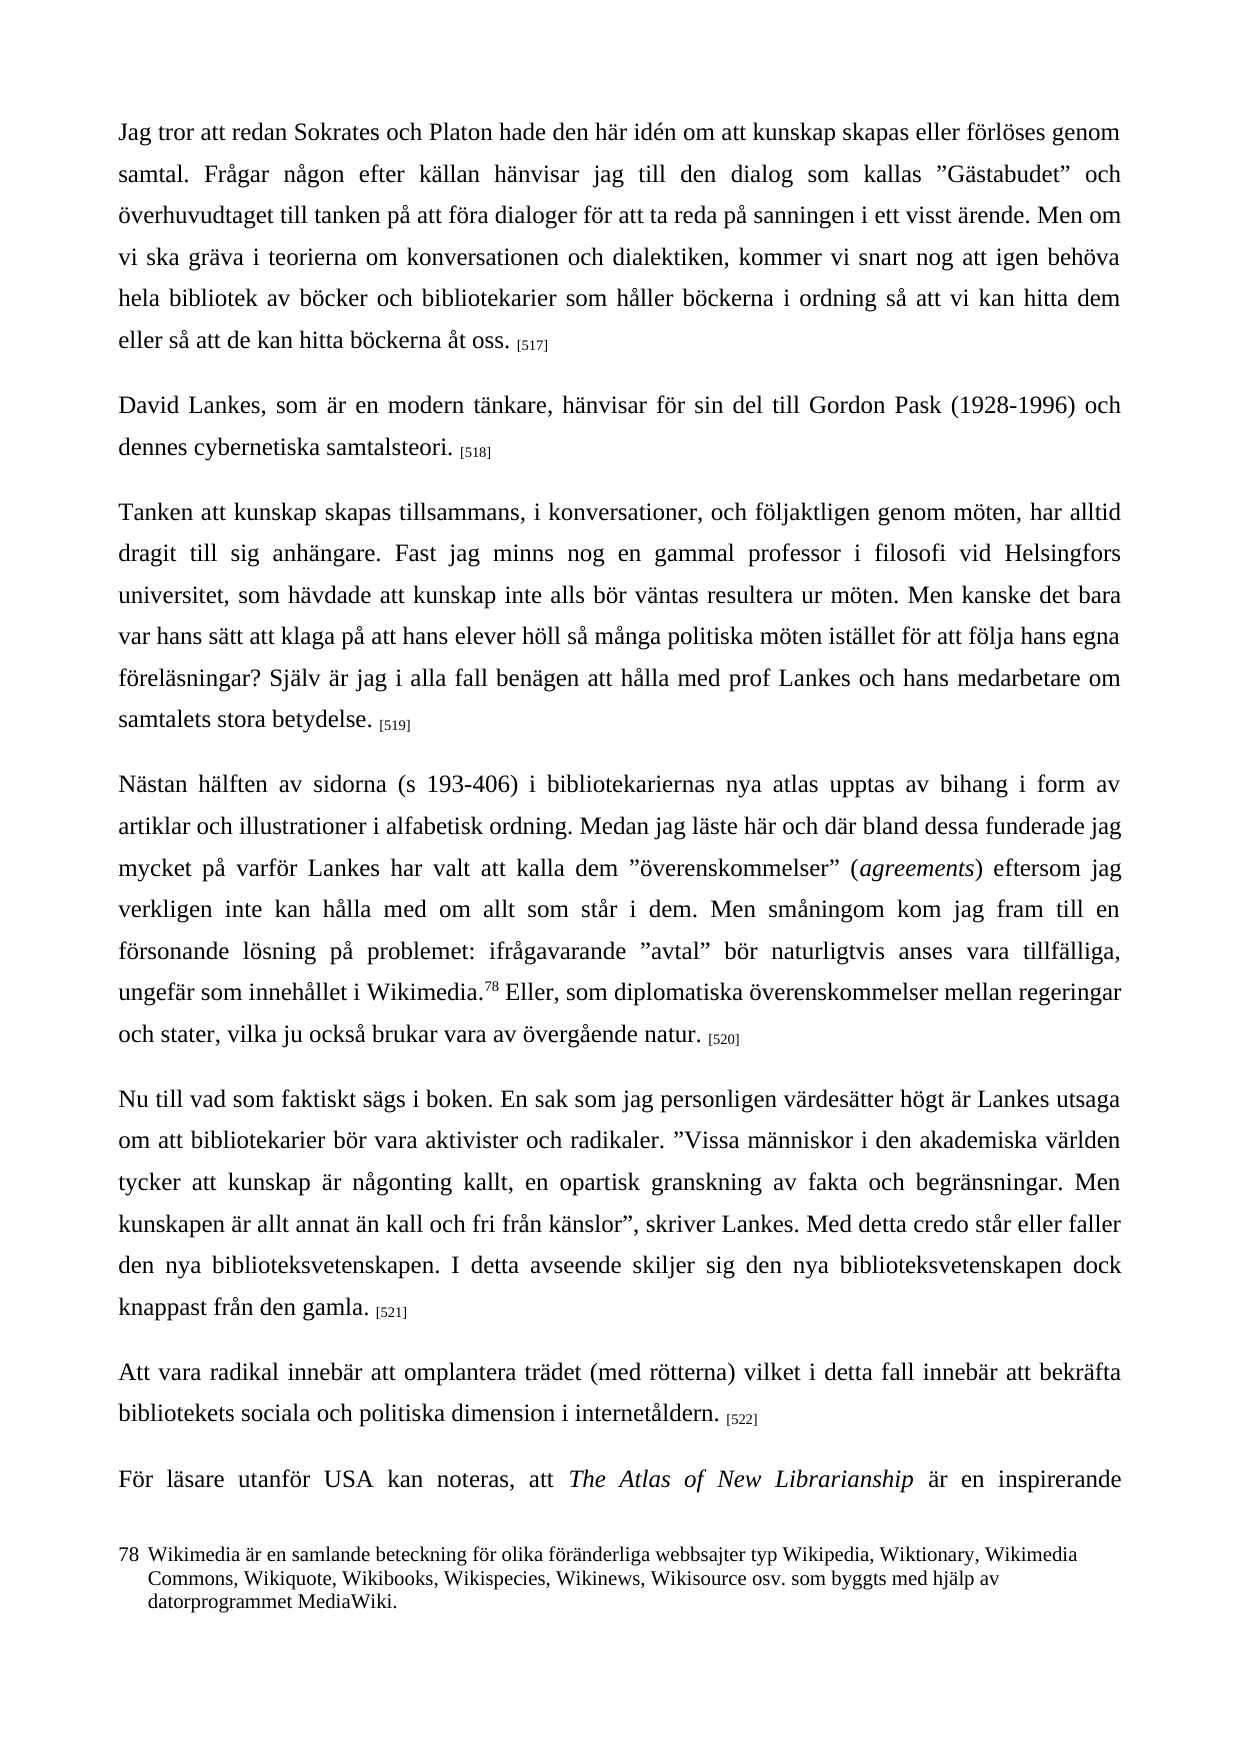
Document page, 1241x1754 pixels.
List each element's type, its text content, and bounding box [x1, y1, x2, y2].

text David Lankes, som är en modern tänkare, hänvisar för sin del till Gordon Pask (1928-1996) och dennes cybernetiska samtalsteori. [518] [118, 391, 1122, 460]
text För läsare utanför USA kan noteras, att The Atlas of New Librarianship är en inspirerande [118, 1465, 1122, 1492]
text Nu till vad som faktiskt sägs i boken. En sak som jag personligen värdesätter högt är Lankes utsaga om att bibliotekarier bör vara aktivister och radikaler. ”Vissa människor i den akademiska världen tycker att kunskap är någonting kallt, en opartisk granskning av fakta och begränsningar. Men kunskapen är allt annat än kall och fri från känslor”, skriver Lankes. Med detta credo står eller faller den nya biblioteksvetenskapen. I detta avseende skiljer sig den nya biblioteksvetenskapen dock knappast från den gamla. [521] [118, 1085, 1122, 1321]
text Jag tror att redan Sokrates och Platon hade den här idén om att kunskap skapas eller förlöses genom samtal. Frågar någon efter källan hänvisar jag till den dialog som kallas ”Gästabudet” och överhuvudtaget till tanken på att föra dialoger för att ta reda på sanningen i ett visst ärende. Men om vi ska gräva i teorierna om konversationen och dialektiken, kommer vi snart nog att igen behöva hela bibliotek av böcker och bibliotekarier som håller böckerna i ordning så att vi kan hitta dem eller så att de kan hitta böckerna åt oss. [517] [118, 118, 1122, 354]
text Wikimedia är en samlande beteckning för olika föränderliga webbsajter typ Wikipedia, Wiktionary, Wikimedia Commons, Wikiquote, Wikibooks, Wikispecies, Wikinews, Wikisource osv. som byggts med hjälp av datorprogrammet MediaWiki. [118, 1543, 1122, 1613]
text Att vara radikal innebär att omplantera trädet (med rötterna) vilket i detta fall innebär att bekräfta bibliotekets sociala och politiska dimension i internetåldern. [522] [118, 1358, 1122, 1427]
text Tanken att kunskap skapas tillsammans, i konversationer, och följaktligen genom möten, har alltid dragit till sig anhängare. Fast jag minns nog en gammal professor i filosofi vid Helsingfors universitet, som hävdade att kunskap inte alls bör väntas resultera ur möten. Men kanske det bara var hans sätt att klaga på att hans elever höll så många politiska möten istället för att följa hans egna föreläsningar? Själv är jag i alla fall benägen att hålla med prof Lankes och hans medarbetare om samtalets stora betydelse. [519] [118, 498, 1122, 733]
text Nästan hälften av sidorna (s 193-406) i bibliotekariernas nya atlas upptas av bihang i form av artiklar och illustrationer i alfabetisk ordning. Medan jag läste här och där bland dessa funderade jag mycket på varför Lankes har valt att kalla dem ”överenskommelser” (agreements) eftersom jag verkligen inte kan hålla med om allt som står i dem. Men småningom kom jag fram till en försonande lösning på problemet: ifrågavarande ”avtal” bör naturligtvis anses vara tillfälliga, ungefär som innehållet i Wikimedia. Eller, som diplomatiska överenskommelser mellan regeringar och stater, vilka ju också brukar vara av övergående natur. [520] [118, 771, 1122, 1048]
